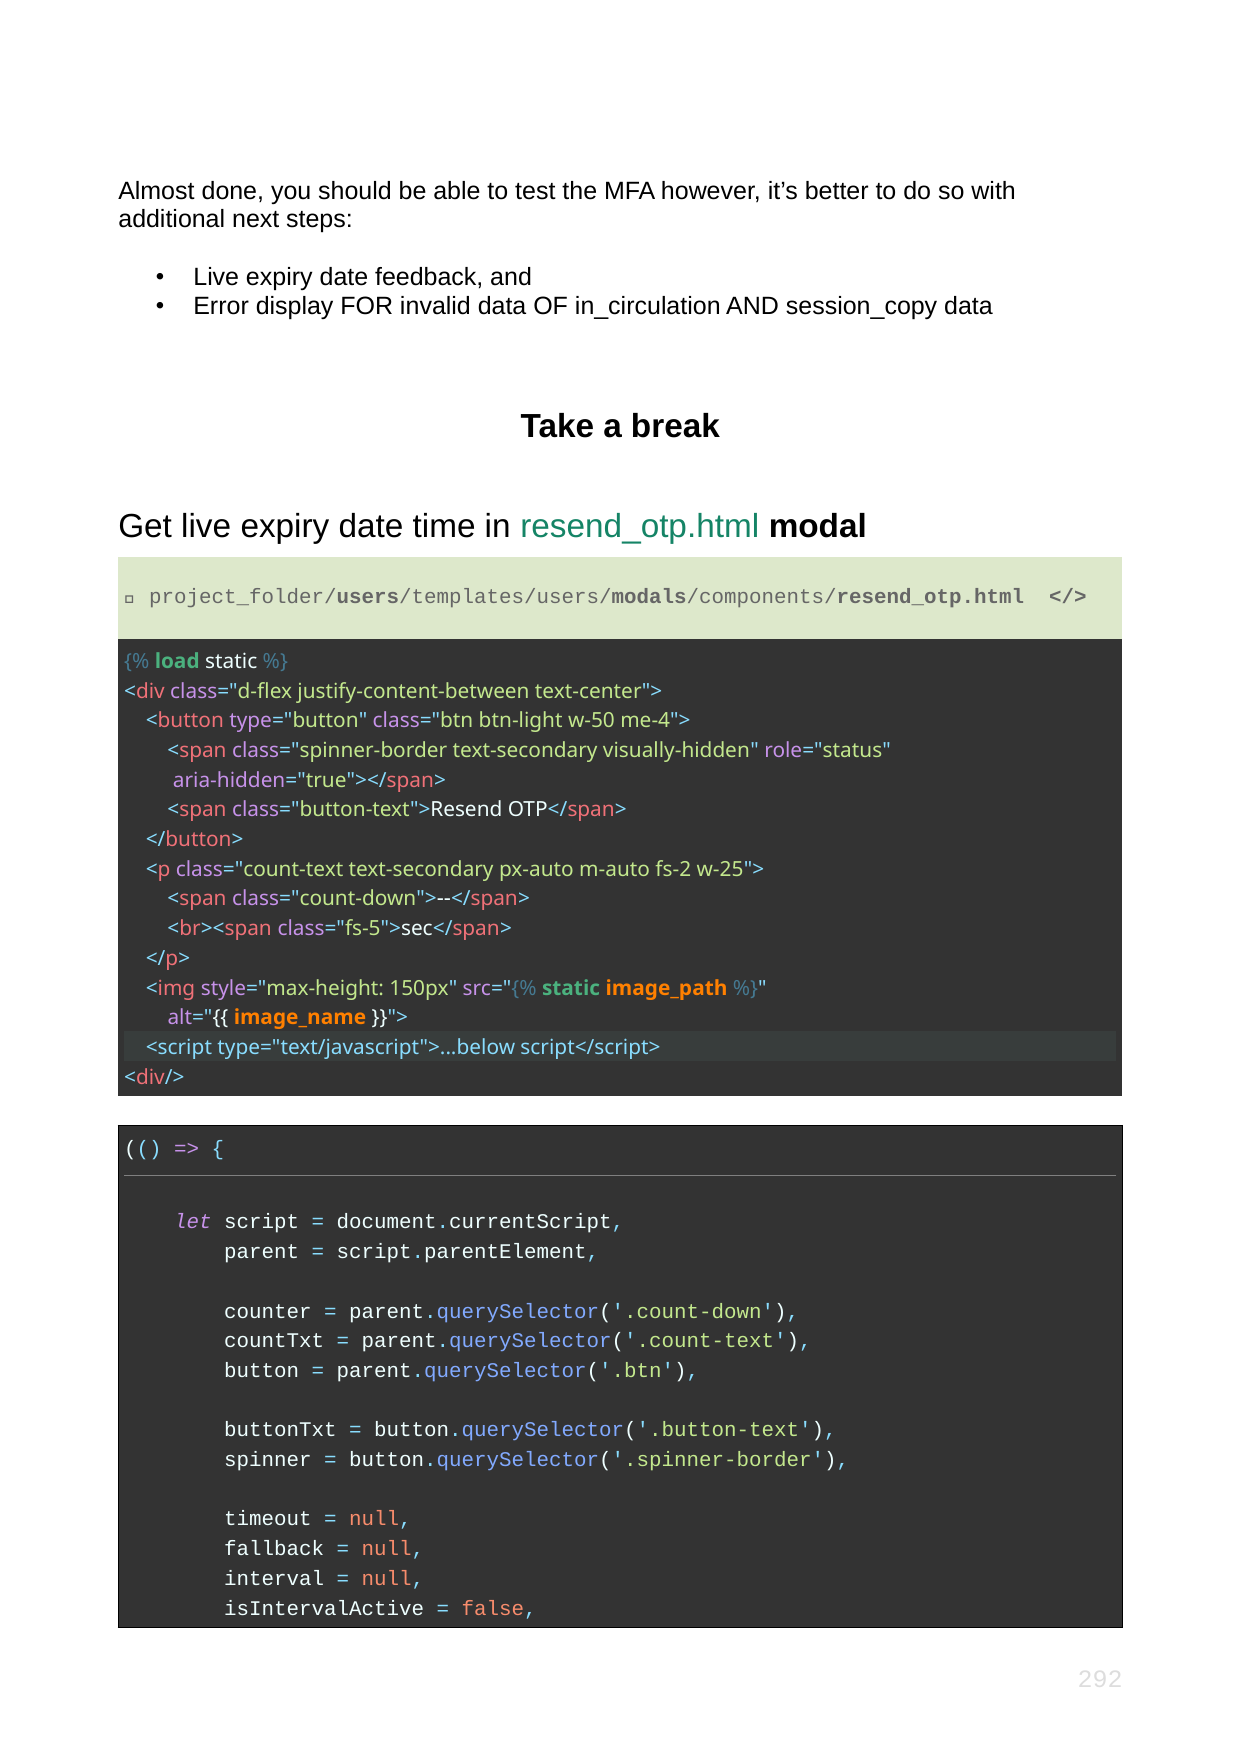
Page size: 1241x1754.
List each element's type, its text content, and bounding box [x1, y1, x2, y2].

table_header (() => { let script = document.currentScript, parent = script.parentElement, counter = parent.querySelector('.count-down'), countTxt = parent.querySelector('.count-text'), button = parent.querySelector('.btn'), buttonTxt = button.querySelector('.button-text'), spinner = button.querySelector('.spinner-border'), timeout = null, fallback = null, interval = null, isIntervalActive = false, [119, 1126, 1122, 1627]
list Error display FOR invalid data OF in_circulation AND session_copy data [156, 291, 1122, 319]
text Almost done, you should be able to test the MFA however, it’s better to do so with additional next steps: [118, 176, 1122, 233]
list Live expiry date feedback, and [156, 262, 1122, 291]
table_cell {% load static %} <div class="d-flex justify-content-between text-center"> <button type="button" class="btn btn-light w-50 me-4"> <span class="spinner-border text-secondary visually-hidden" role="status" aria-hidden="true"></span> <span class="button-text">Resend OTP</span> </button> <p class="count-text text-secondary px-auto m-auto fs-2 w-25"> <span class="count-down">--</span> <br><span class="fs-5">sec</span> </p> <img style="max-height: 150px" src="{% static image_path %}" alt="{{ image_name }}"> <script type="text/javascript">...below script</script> <div/> [118, 639, 1122, 1096]
table_header 📝 project_folder/users/templates/users/modals/components/resend_otp.html </> [118, 557, 1122, 639]
subtitle Get live expiry date time in resend_otp.html modal [118, 506, 1122, 544]
text Take a break [118, 406, 1122, 444]
